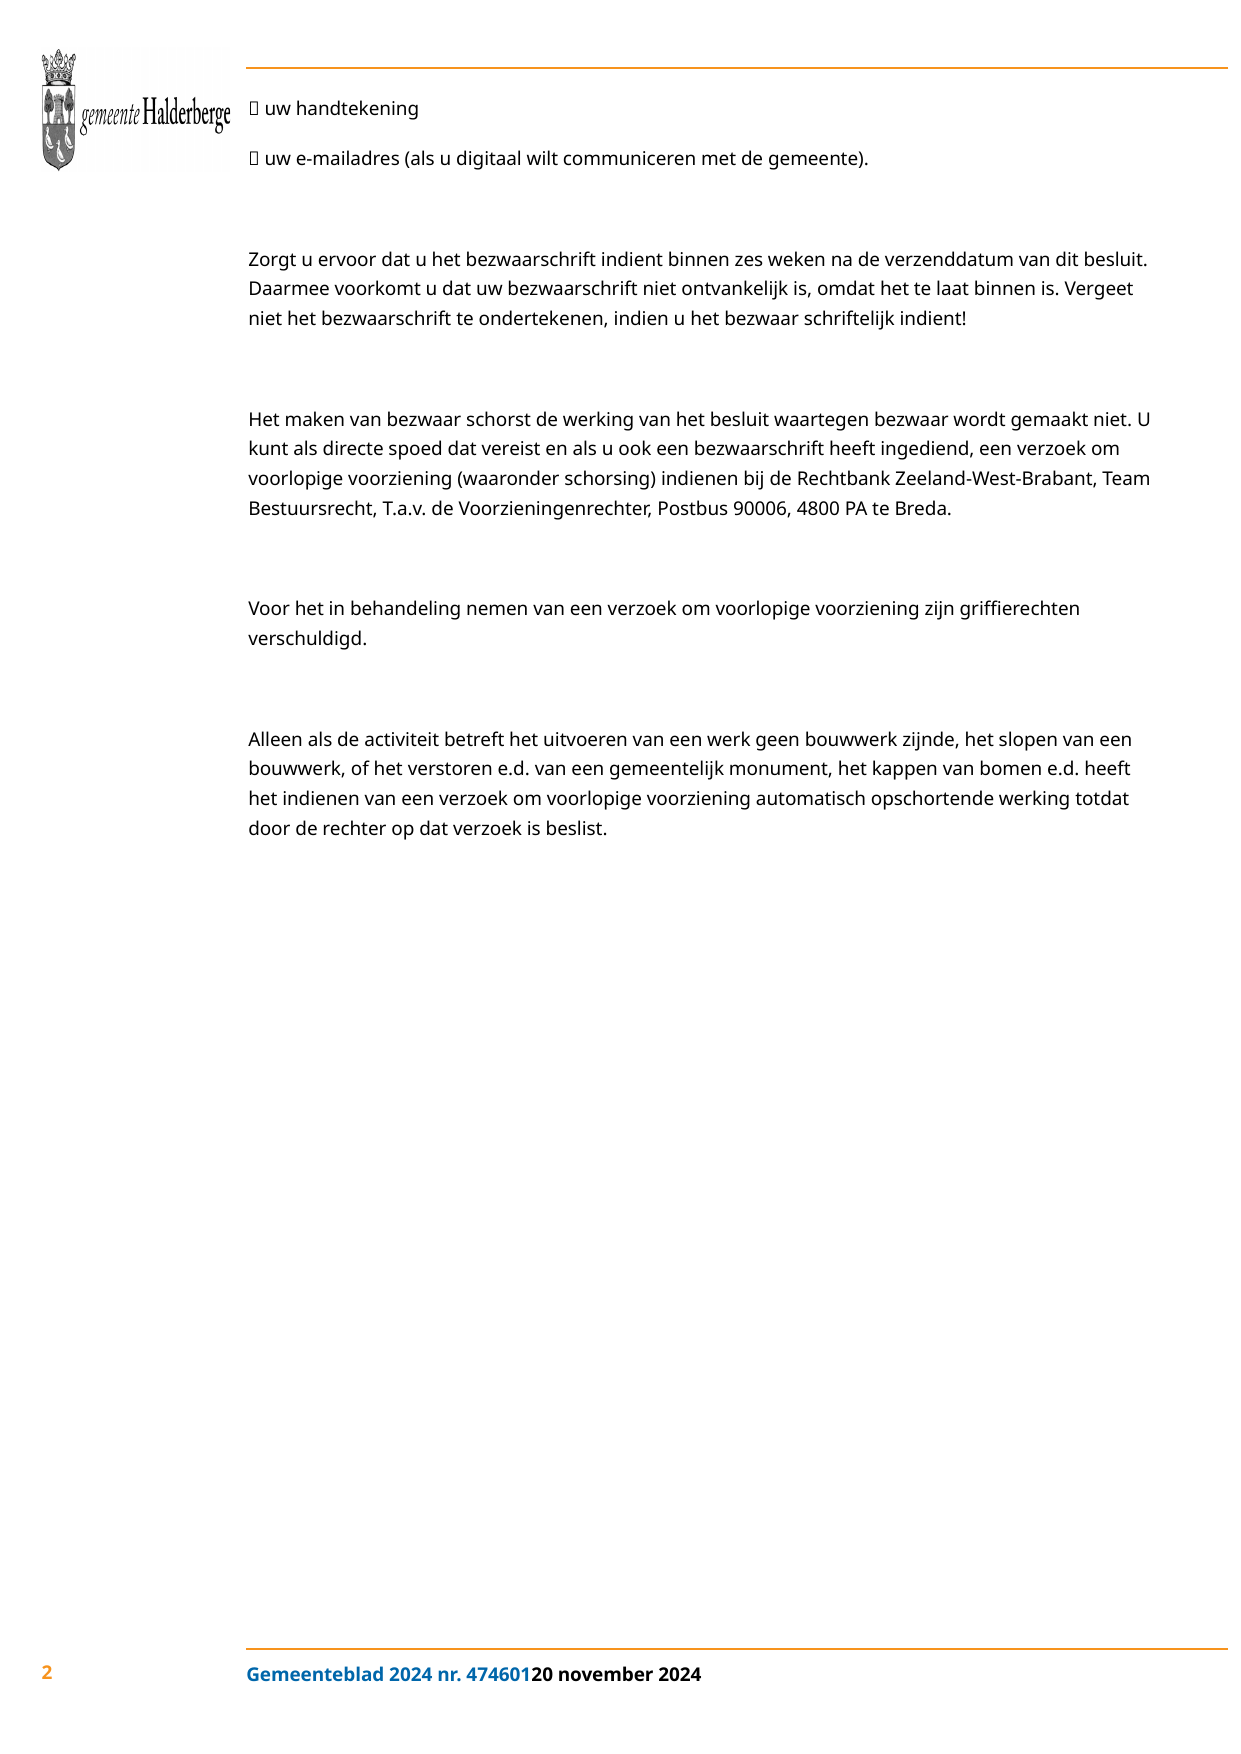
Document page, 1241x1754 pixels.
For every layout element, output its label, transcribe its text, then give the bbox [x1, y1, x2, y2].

text Alleen als de activiteit betreft het uitvoeren van een werk geen bouwwerk zijnde, het slopen van een bouwwerk, of het verstoren e.d. van een gemeentelijk monument, het kappen van bomen e.d. heeft het indienen van een verzoek om voorlopige voorziening automatisch opschortende werking totdat door de rechter op dat verzoek is beslist. [248, 726, 1152, 841]
text Voor het in behandeling nemen van een verzoek om voorlopige voorziening zijn griffierechten verschuldigd. [248, 596, 1152, 651]
picture [41, 47, 231, 172]
text  uw e-mailadres (als u digitaal wilt communiceren met de gemeente). [248, 145, 1152, 171]
text  uw handtekening [248, 95, 1152, 121]
text Het maken van bezwaar schorst de werking van het besluit waartegen bezwaar wordt gemaakt niet. U kunt als directe spoed dat vereist en als u ook een bezwaarschrift heeft ingediend, een verzoek om voorlopige voorziening (waaronder schorsing) indienen bij de Rechtbank Zeeland-West-Brabant, Team Bestuursrecht, T.a.v. de Voorzieningenrechter, Postbus 90006, 4800 PA te Breda. [248, 406, 1152, 521]
text Zorgt u ervoor dat u het bezwaarschrift indient binnen zes weken na de verzenddatum van dit besluit. Daarmee voorkomt u dat uw bezwaarschrift niet ontvankelijk is, omdat het te laat binnen is. Vergeet niet het bezwaarschrift te ondertekenen, indien u het bezwaar schriftelijk indient! [248, 246, 1152, 331]
